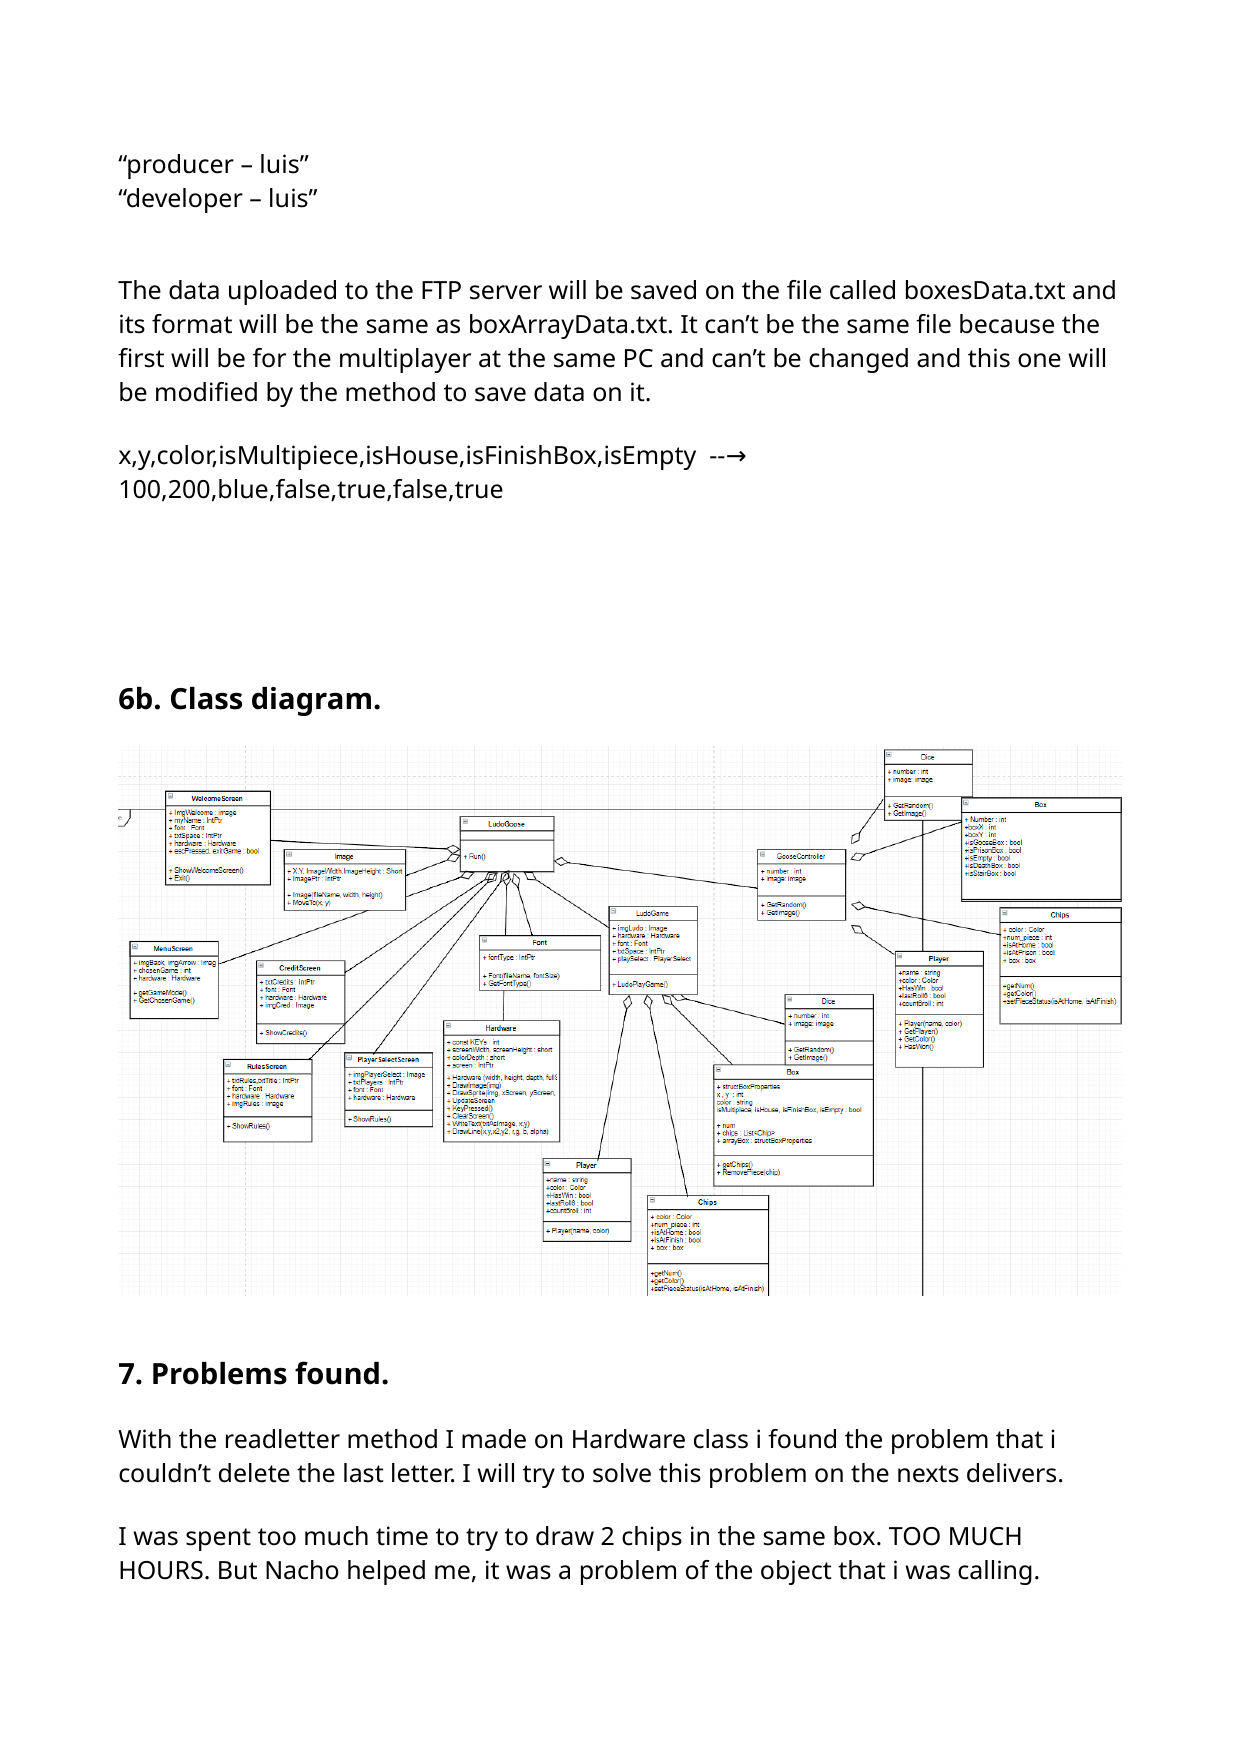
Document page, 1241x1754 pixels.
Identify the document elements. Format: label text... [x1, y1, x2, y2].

text With the readletter method I made on Hardware class i found the problem that i couldn’t delete the last letter. I will try to solve this problem on the nexts delivers. [118, 1422, 1122, 1490]
text I was spent too much time to try to draw 2 chips in the same box. TOO MUCH HOURS. But Nacho helped me, it was a problem of the object that i was calling. [118, 1519, 1122, 1587]
text The data uploaded to the FTP server will be saved on the file called boxesData.txt and its format will be the same as boxArrayData.txt. It can’t be the same file because the first will be for the multiplayer at the same PC and can’t be changed and this one will be modified by the method to save data on it. [118, 272, 1122, 409]
text 100,200,blue,false,true,false,true [118, 472, 1122, 506]
text “producer – luis” [118, 147, 1122, 181]
text x,y,color,isMultipiece,isHouse,isFinishBox,isEmpty --→ [118, 437, 1122, 472]
picture [118, 746, 1123, 1296]
text “developer – luis” [118, 181, 1122, 215]
text 7. Problems found. [118, 1353, 1122, 1393]
text 6b. Class diagram. [118, 678, 1122, 718]
